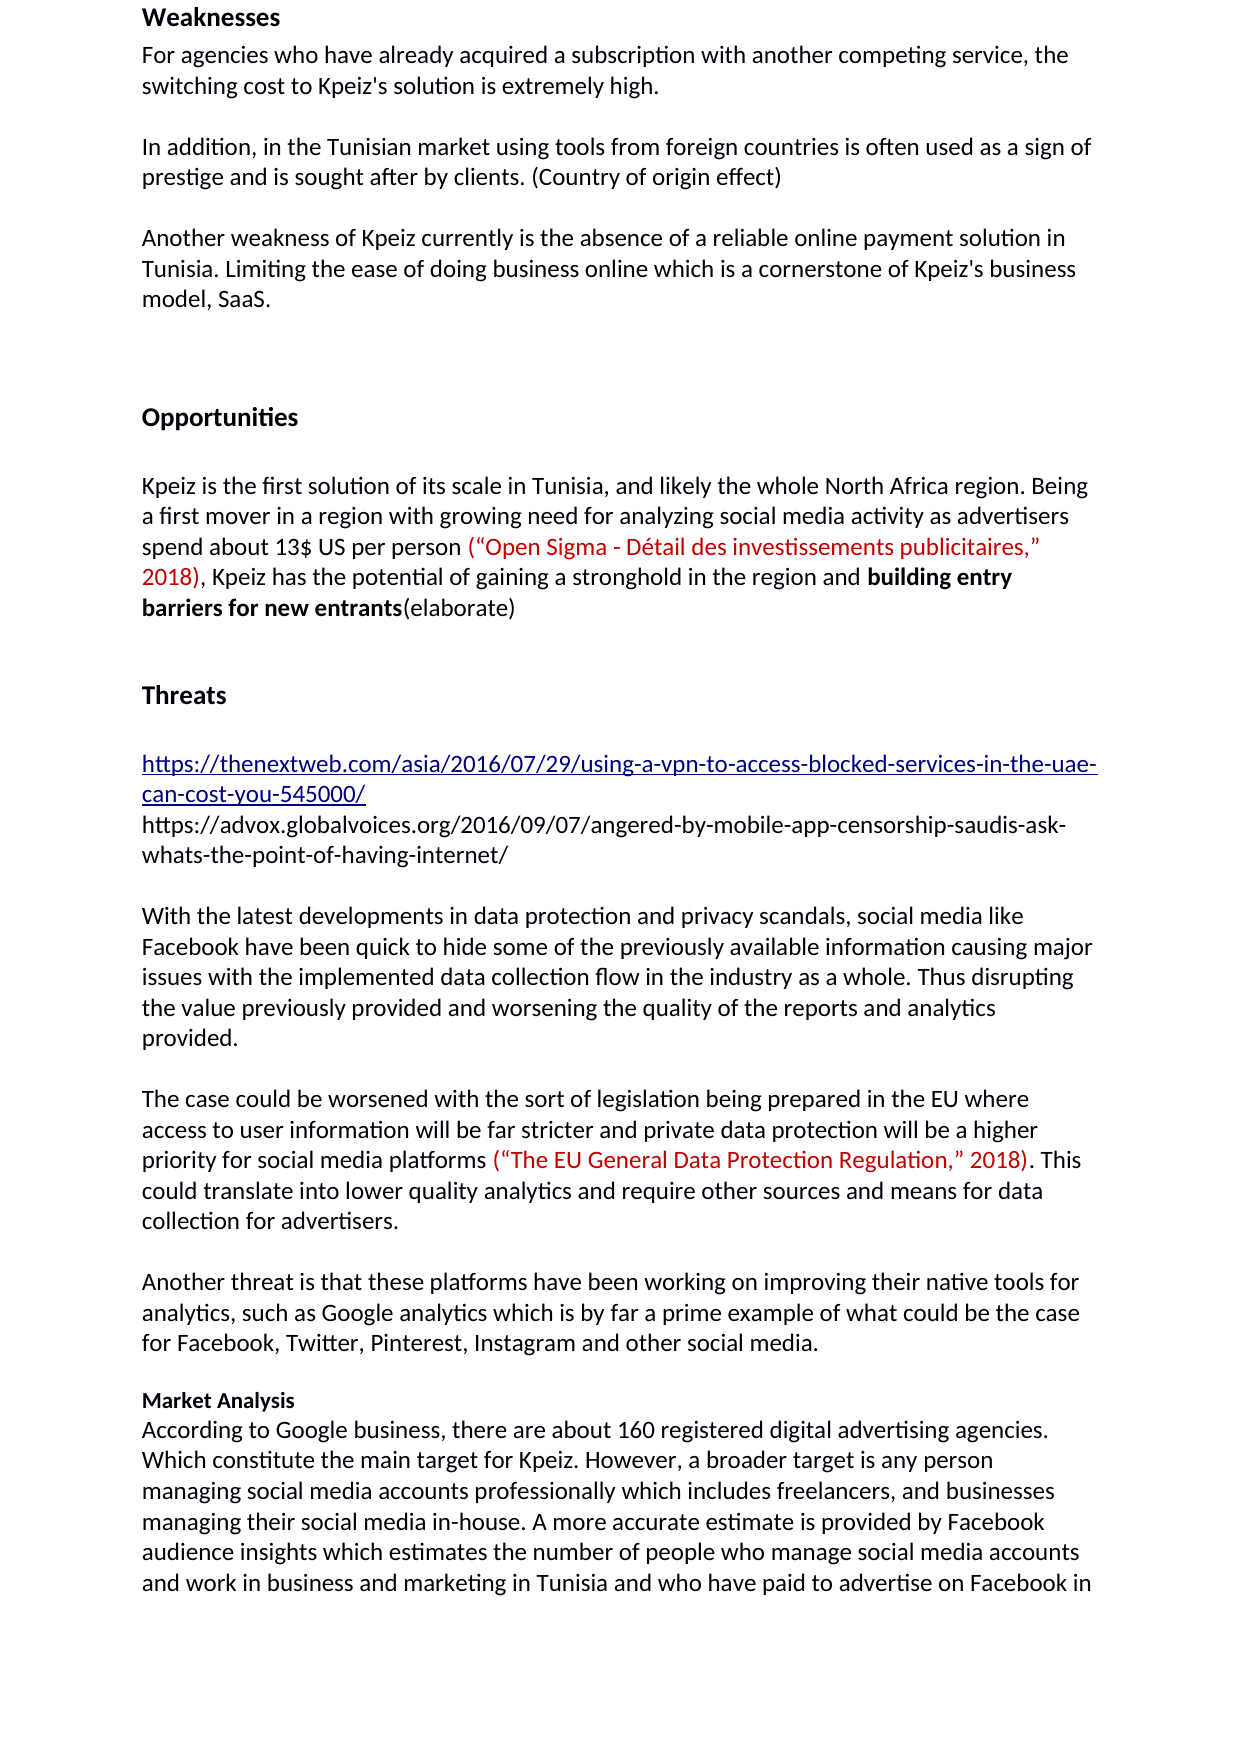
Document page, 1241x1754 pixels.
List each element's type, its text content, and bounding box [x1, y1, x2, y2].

text According to Google business, there are about 160 registered digital advertising agencies. Which constitute the main target for Kpeiz. However, a broader target is any person managing social media accounts professionally which includes freelancers, and businesses managing their social media in-house. A more accurate estimate is provided by Facebook audience insights which estimates the number of people who manage social media accounts and work in business and marketing in Tunisia and who have paid to advertise on Facebook in [142, 1414, 1098, 1597]
subtitle Opportunities [142, 400, 1098, 433]
text can-cost-you-545000/ [142, 775, 1098, 809]
subtitle Threats [142, 678, 1098, 711]
text The case could be worsened with the sort of legislation being prepared in the EU where access to user information will be far stricter and private data protection will be a higher priority for social media platforms (“​The EU General Data Protection Regulation,” 2018). This could translate into lower quality analytics and require other sources and means for data collection for advertisers. [142, 1083, 1098, 1236]
text Kpeiz is the first solution of its scale in Tunisia, and likely the whole North Africa region. Being a first mover in a region with growing need for analyzing social media activity as advertisers spend about 13$ US per person (“Open Sigma - Détail des investissements publicitaires,” 2018), Kpeiz has the potential of gaining a stronghold in the region and building entry barriers for new entrants(elaborate) [142, 470, 1098, 622]
text Another threat is that these platforms have been working on improving their native tools for analytics, such as Google analytics which is by far a prime example of what could be the case for Facebook, Twitter, Pinterest, Instagram and other social media. [142, 1267, 1098, 1358]
text Another weakness of Kpeiz currently is the absence of a reliable online payment solution in Tunisia. Limiting the ease of doing business online which is a cornerstone of Kpeiz's business model, SaaS. [142, 222, 1098, 314]
text In addition, in the Tunisian market using tools from foreign countries is often used as a sign of prestige and is sought after by clients. (Country of origin effect) [142, 131, 1098, 192]
text https://advox.globalvoices.org/2016/09/07/angered-by-mobile-app-censorship-saudis-ask-whats-the-point-of-having-internet/ [142, 809, 1098, 870]
text With the latest developments in data protection and privacy scandals, social media like Facebook have been quick to hide some of the previously available information causing major issues with the implemented data collection flow in the industry as a whole. Thus disrupting the value previously provided and worsening the quality of the reports and analytics provided. [142, 900, 1098, 1053]
text Market Analysis [142, 1386, 1098, 1414]
text https://thenextweb.com/asia/2016/07/29/using-a-vpn-to-access-blocked-services-in-the-uae- [142, 748, 1098, 774]
text For agencies who have already acquired a subscription with another competing service, the switching cost to Kpeiz's solution is extremely high. [142, 39, 1098, 100]
subtitle Weaknesses [142, 0, 1098, 33]
